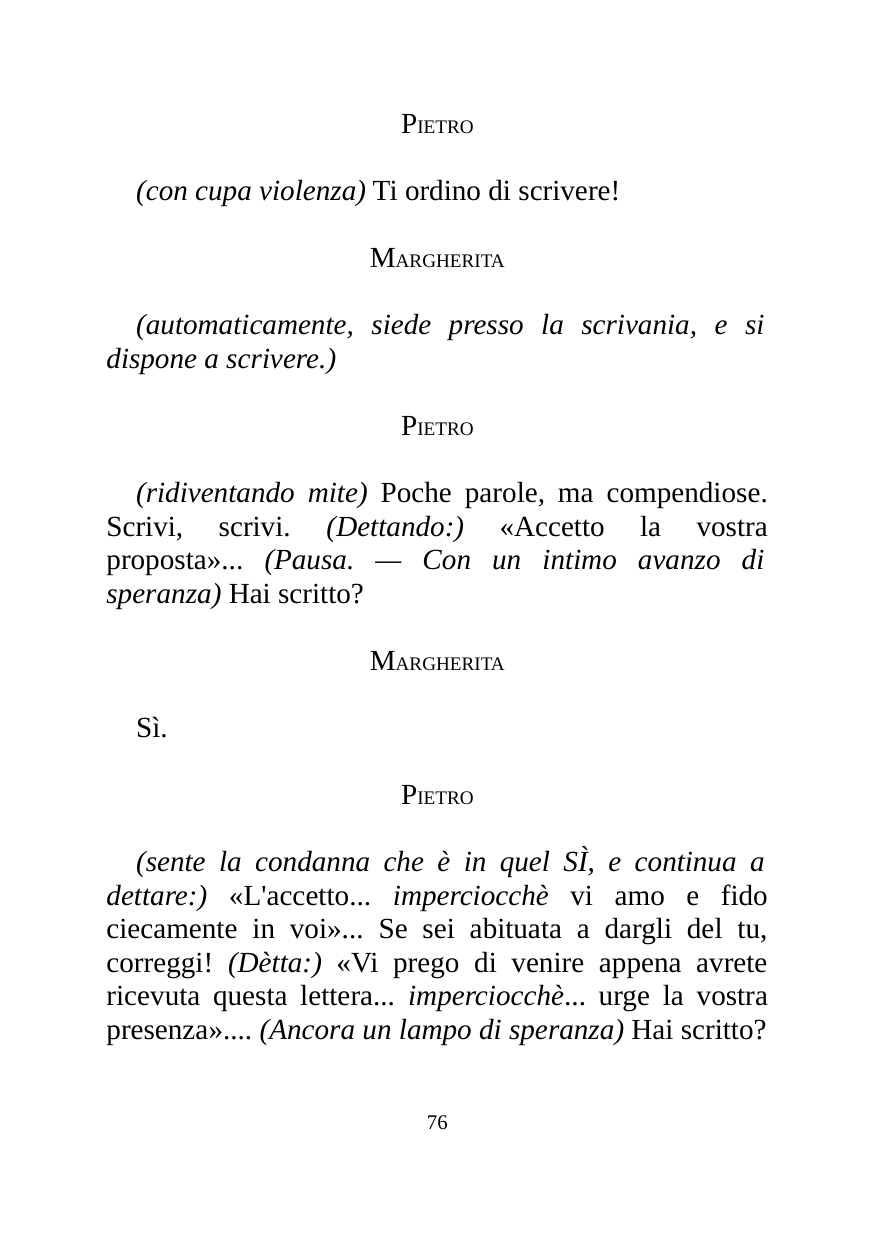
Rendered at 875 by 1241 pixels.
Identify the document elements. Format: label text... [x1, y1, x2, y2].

text Pietro [106, 777, 768, 811]
text Pietro [106, 408, 768, 442]
text (ridiventando mite) Poche parole, ma compendiose. Scrivi, scrivi. (Dettando:) «Accetto la vostra proposta»... (Pausa. — Con un intimo avanzo di speranza) Hai scritto? [106, 475, 768, 609]
text Margherita [106, 643, 768, 676]
text (sente la condanna che è in quel SÌ, e continua a dettare:) «L'accetto... imperciocchè vi amo e fido ciecamente in voi»... Se sei abituata a dargli del tu, correggi! (Dètta:) «Vi prego di venire appena avrete ricevuta questa lettera... imperciocchè... urge la vostra presenza».... (Ancora un lampo di speranza) Hai scritto? [106, 844, 768, 1045]
text Pietro [106, 106, 768, 140]
text (automaticamente, siede presso la scrivania, e si dispone a scrivere.) [106, 307, 768, 374]
text (con cupa violenza) Ti ordino di scrivere! [106, 173, 768, 207]
text Margherita [106, 240, 768, 274]
text Sì. [106, 710, 768, 743]
